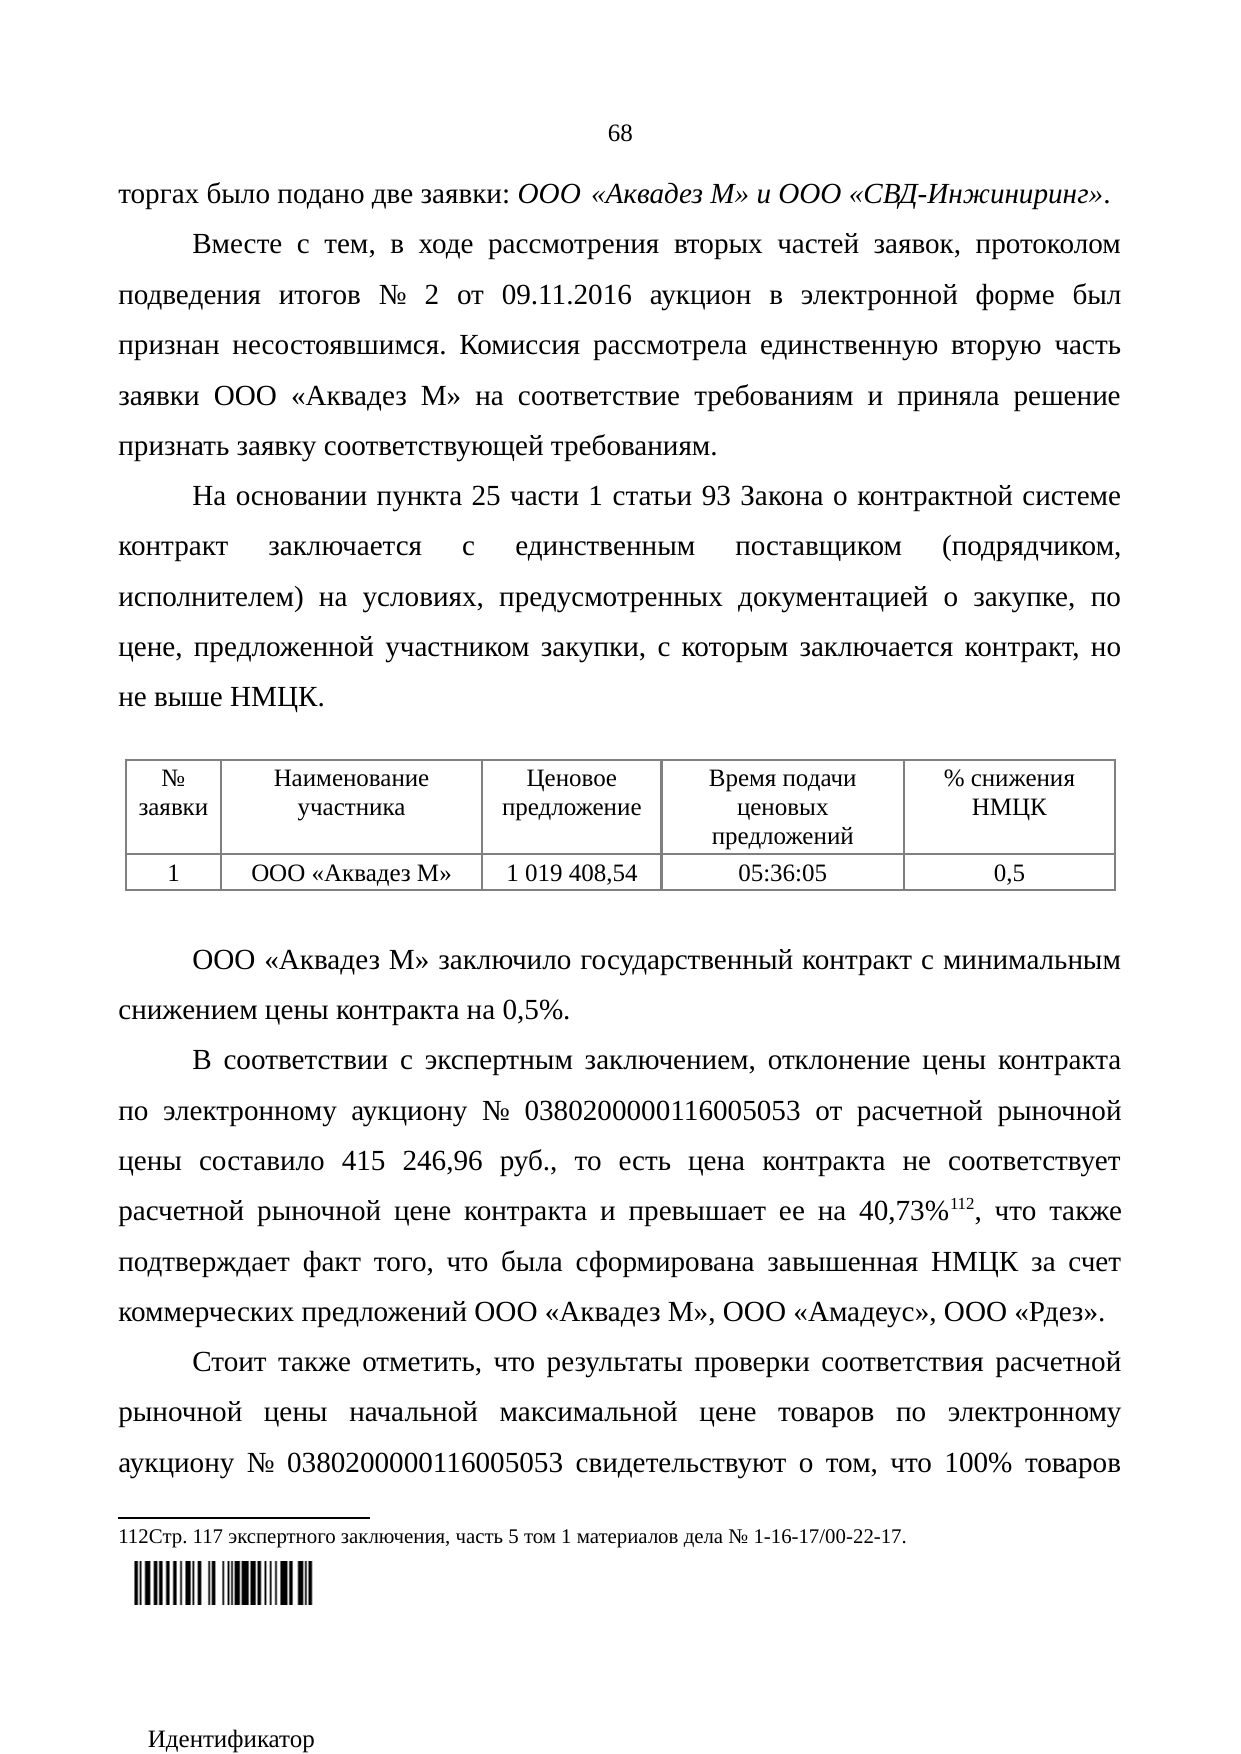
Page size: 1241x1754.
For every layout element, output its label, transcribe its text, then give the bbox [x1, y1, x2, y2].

table_header Время подачи ценовых предложений [663, 761, 903, 853]
table_header Наименование участника [222, 761, 481, 853]
table_cell 1 019 408,54 [483, 855, 660, 889]
table_header % снижения НМЦК [905, 761, 1114, 853]
table_header № заявки [127, 761, 220, 853]
text Стоит также отметить, что результаты проверки соответствия расчетной рыночной цены начальной максимальной цене товаров по электронному аукциону № 0380200000116005053 свидетельствуют о том, что 100% товаров [118, 1344, 1122, 1478]
table_header Ценовое предложение [483, 761, 660, 853]
text Стр. 117 экспертного заключения, часть 5 том 1 материалов дела № 1-16-17/00-22-17. [118, 1524, 1122, 1548]
table_cell 1 [127, 855, 220, 889]
text торгах было подано две заявки: ООО «Аквадез М» и ООО «СВД-Инжиниринг». [118, 176, 1122, 210]
text ООО «Аквадез М» заключило государственный контракт с минимальным снижением цены контракта на 0,5%. [118, 942, 1122, 1026]
picture [119, 1561, 329, 1605]
text Вместе с тем, в ходе рассмотрения вторых частей заявок, протоколом подведения итогов № 2 от 09.11.2016 аукцион в электронной форме был признан несостоявшимся. Комиссия рассмотрела единственную вторую часть заявки ООО «Аквадез М» на соответствие требованиям и приняла решение признать заявку соответствующей требованиям. [118, 227, 1122, 461]
table_cell 05:36:05 [663, 855, 903, 889]
table_cell 0,5 [905, 855, 1114, 889]
text На основании пункта 25 части 1 статьи 93 Закона о контрактной системе контракт заключается с единственным поставщиком (подрядчиком, исполнителем) на условиях, предусмотренных документацией о закупке, по цене, предложенной участником закупки, с которым заключается контракт, но не выше НМЦК. [118, 478, 1122, 713]
table_cell ООО «Аквадез М» [222, 855, 481, 889]
text В соответствии с экспертным заключением, отклонение цены контракта по электронному аукциону № 0380200000116005053 от расчетной рыночной цены составило 415 246,96 руб., то есть цена контракта не соответствует расчетной рыночной цене контракта и превышает ее на 40,73%, что также подтверждает факт того, что была сформирована завышенная НМЦК за счет коммерческих предложений ООО «Аквадез М», ООО «Амадеус», ООО «Рдез». [118, 1042, 1122, 1327]
